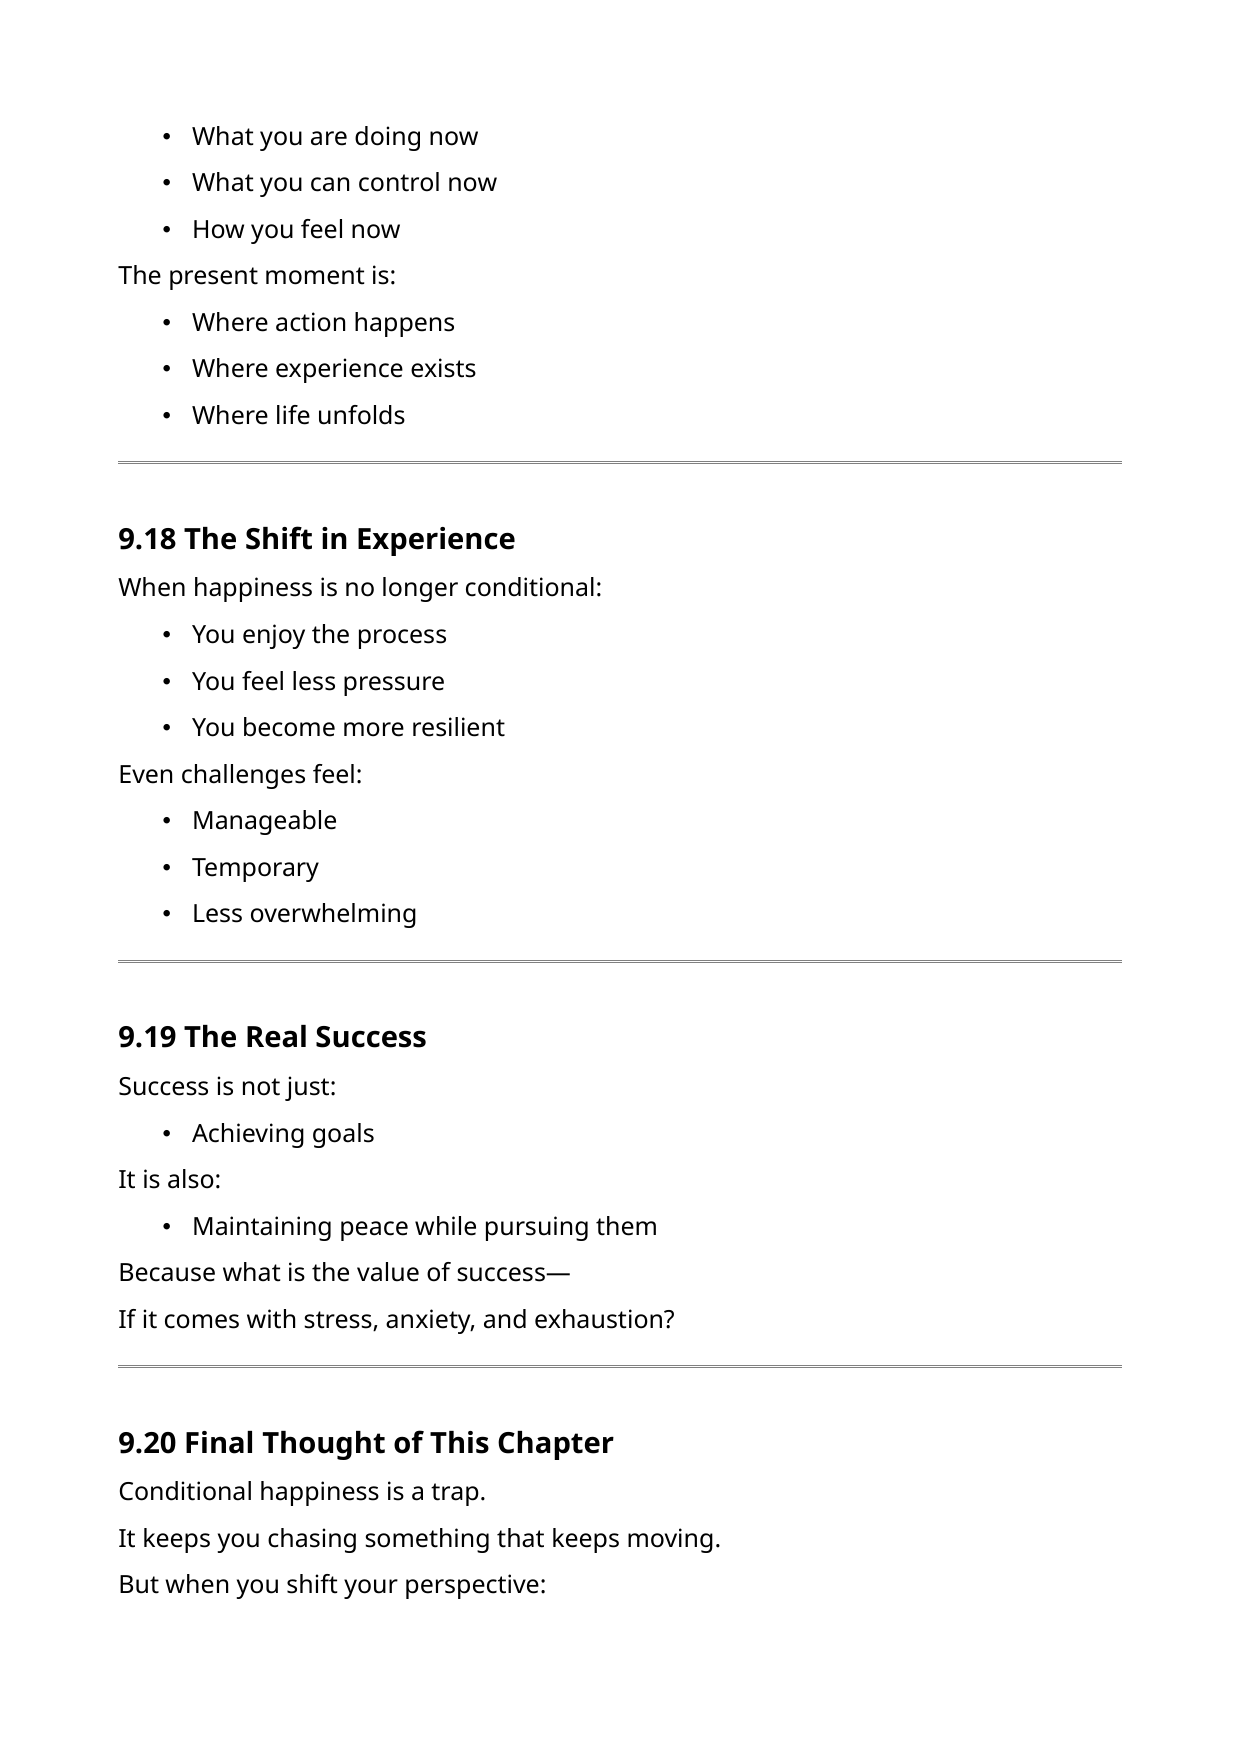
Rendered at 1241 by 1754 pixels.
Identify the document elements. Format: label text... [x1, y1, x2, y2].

text If it comes with stress, anxiety, and exhaustion? [118, 1301, 1122, 1336]
text It keeps you chasing something that keeps moving. [118, 1521, 1122, 1555]
text Success is not just: [118, 1069, 1122, 1103]
list You enjoy the process [162, 617, 1122, 651]
text The present moment is: [118, 258, 1122, 292]
list Maintaining peace while pursuing them [162, 1208, 1122, 1242]
text Because what is the value of success— [118, 1255, 1122, 1289]
text Conditional happiness is a trap. [118, 1474, 1122, 1508]
list Where action happens [162, 304, 1122, 338]
list Where experience exists [162, 351, 1122, 385]
list Manageable [162, 803, 1122, 837]
text It is also: [118, 1162, 1122, 1196]
list What you are doing now [162, 118, 1122, 152]
list How you feel now [162, 211, 1122, 245]
text Even challenges feel: [118, 756, 1122, 790]
list Temporary [162, 849, 1122, 883]
text When happiness is no longer conditional: [118, 570, 1122, 604]
list Less overwhelming [162, 896, 1122, 930]
list Where life unfolds [162, 397, 1122, 432]
text But when you shift your perspective: [118, 1567, 1122, 1601]
list You become more resilient [162, 710, 1122, 744]
list Achieving goals [162, 1115, 1122, 1149]
subtitle 9.19 The Real Success [118, 1016, 1122, 1056]
list You feel less pressure [162, 663, 1122, 697]
subtitle 9.18 The Shift in Experience [118, 518, 1122, 558]
list What you can control now [162, 165, 1122, 199]
subtitle 9.20 Final Thought of This Chapter [118, 1422, 1122, 1462]
